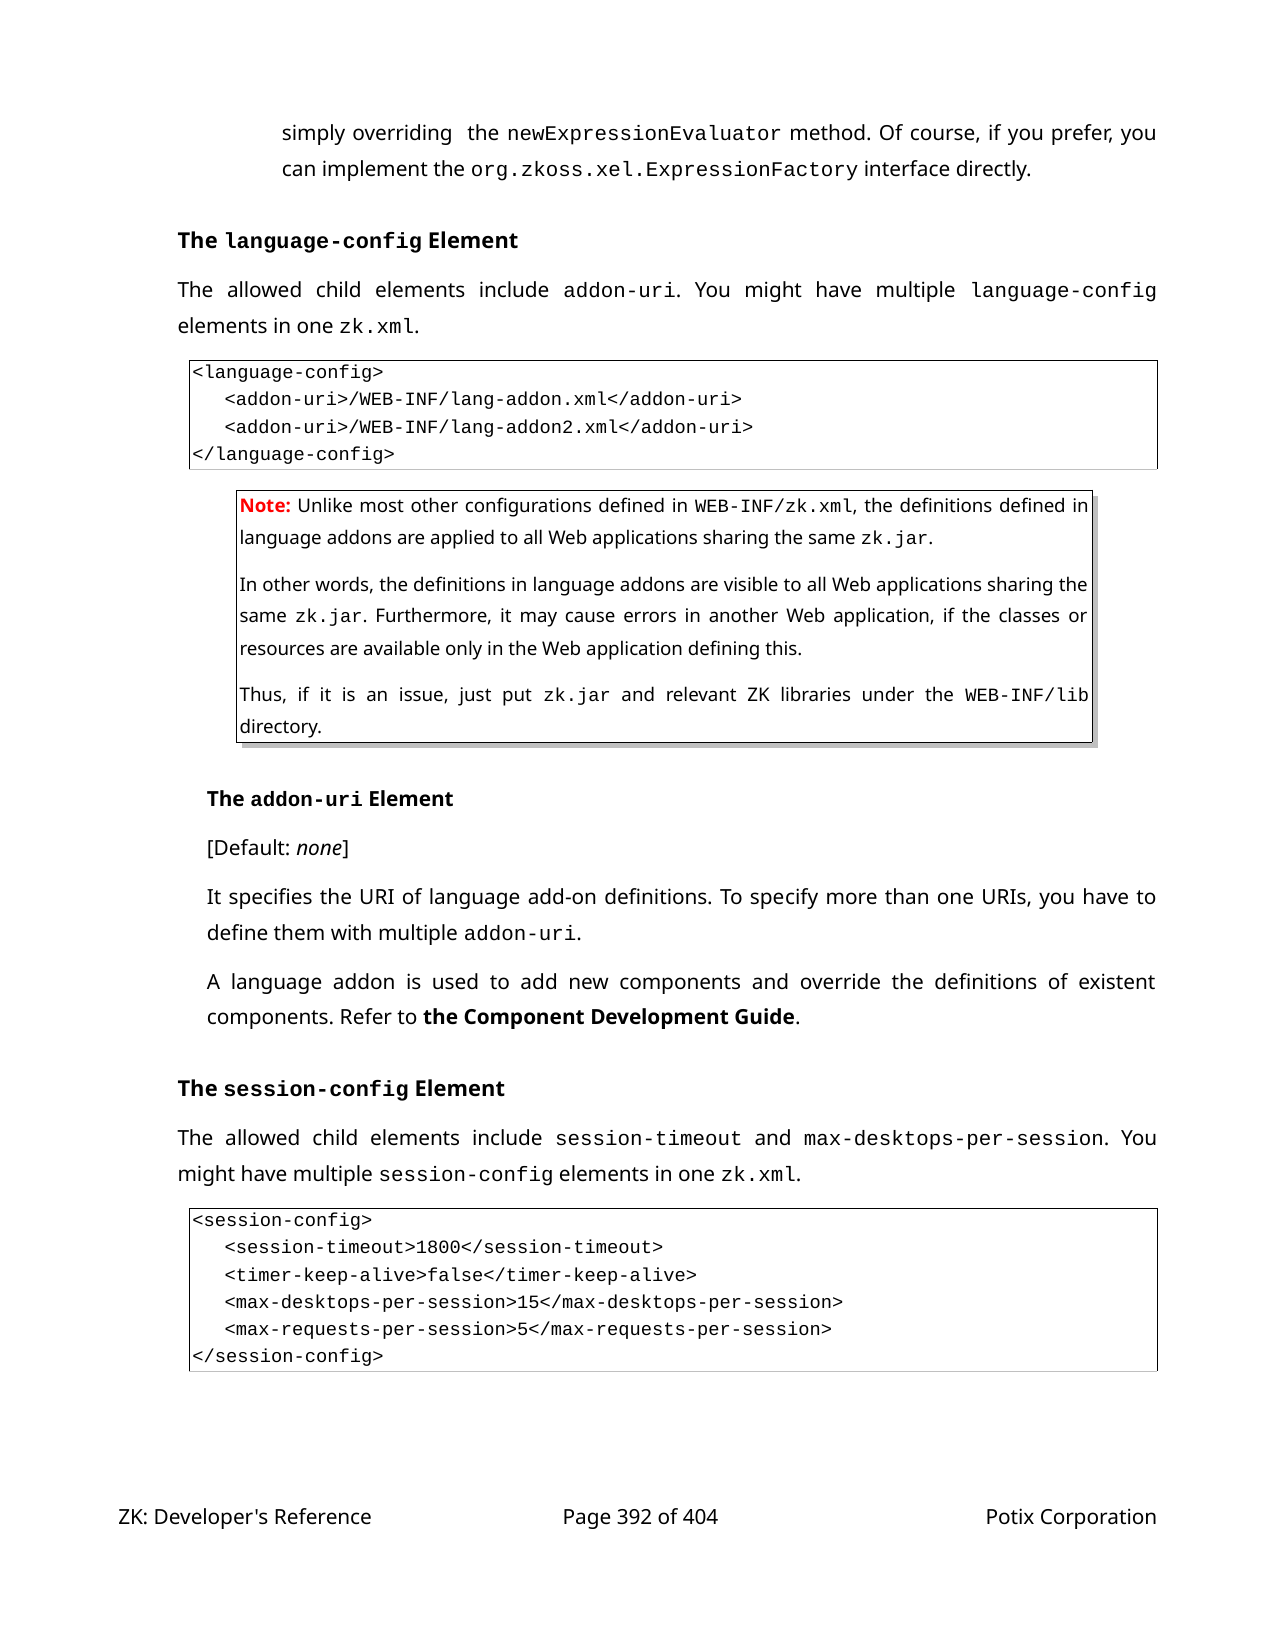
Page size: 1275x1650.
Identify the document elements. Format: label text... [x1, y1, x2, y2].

subtitle The language-config Element [177, 225, 1157, 255]
text Note: Unlike most other configurations defined in WEB-INF/zk.xml, the definitions defined in language addons are applied to all Web applications sharing the same zk.jar. [237, 491, 1092, 550]
text </language-config> [190, 442, 1157, 469]
text <timer-keep-alive>false</timer-keep-alive> [190, 1262, 1157, 1287]
subtitle The session-config Element [177, 1073, 1157, 1103]
text <session-timeout>1800</session-timeout> [190, 1235, 1157, 1259]
text <addon-uri>/WEB-INF/lang-addon.xml</addon-uri> [190, 387, 1157, 412]
text <language-config> [190, 361, 1157, 384]
subtitle The addon-uri Element [207, 784, 1157, 813]
text <session-config> [190, 1209, 1157, 1232]
text In other words, the definitions in language addons are visible to all Web applications sharing the same zk.jar. Furthermore, it may cause errors in another Web application, if the classes or resources are available only in the Web application defining this. [237, 568, 1092, 661]
text <max-requests-per-session>5</max-requests-per-session> [190, 1317, 1157, 1341]
text </session-config> [190, 1344, 1157, 1371]
text The allowed child elements include addon-uri. You might have multiple language-config elements in one zk.xml. [177, 275, 1157, 339]
text It specifies the URI of language add-on definitions. To specify more than one URIs, you have to define them with multiple addon-uri. [207, 882, 1157, 946]
text A language addon is used to add new components and override the definitions of existent components. Refer to the Component Development Guide. [207, 967, 1157, 1030]
text [Default: none] [207, 833, 1157, 862]
text <addon-uri>/WEB-INF/lang-addon2.xml</addon-uri> [190, 414, 1157, 439]
text Thus, if it is an issue, just put zk.jar and relevant ZK libraries under the WEB-INF/lib directory. [237, 678, 1092, 742]
list simply overriding the newExpressionEvaluator method. Of course, if you prefer, you can implement the org.zkoss.xel.ExpressionFactory interface directly. [244, 118, 1157, 182]
text <max-desktops-per-session>15</max-desktops-per-session> [190, 1290, 1157, 1314]
text The allowed child elements include session-timeout and max-desktops-per-session. You might have multiple session-config elements in one zk.xml. [177, 1123, 1157, 1187]
